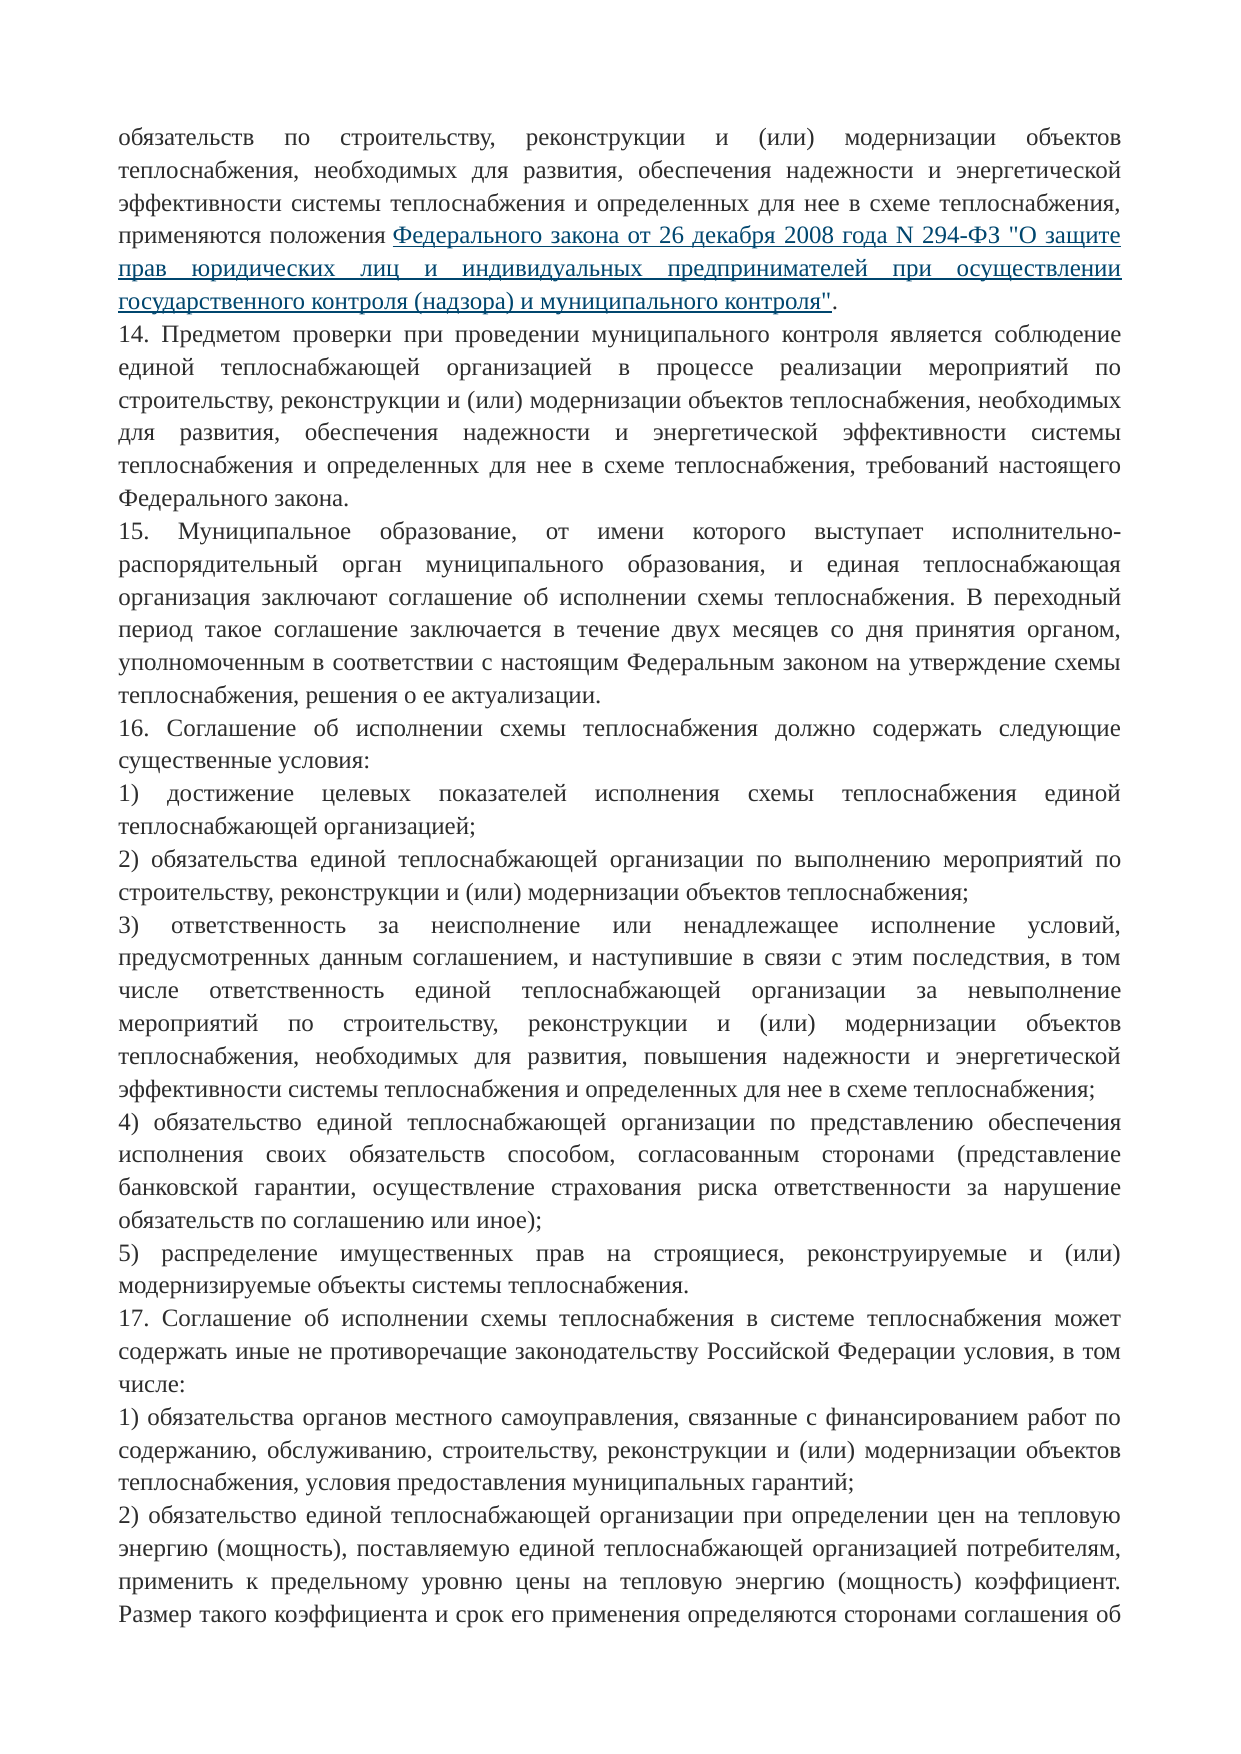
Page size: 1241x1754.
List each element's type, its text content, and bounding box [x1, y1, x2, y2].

text 2) обязательство единой теплоснабжающей организации при определении цен на тепловую энергию (мощность), поставляемую единой теплоснабжающей организацией потребителям, применить к предельному уровню цены на тепловую энергию (мощность) коэффициент. Размер такого коэффициента и срок его применения определяются сторонами соглашения об [118, 1496, 1122, 1627]
text 2) обязательства единой теплоснабжающей организации по выполнению мероприятий по строительству, реконструкции и (или) модернизации объектов теплоснабжения; [118, 840, 1122, 906]
text государственного контроля (надзора) и муниципального контроля". [118, 280, 1122, 315]
text 5) распределение имущественных прав на строящиеся, реконструируемые и (или) модернизируемые объекты системы теплоснабжения. [118, 1234, 1122, 1299]
text 17. Соглашение об исполнении схемы теплоснабжения в системе теплоснабжения может содержать иные не противоречащие законодательству Российской Федерации условия, в том числе: [118, 1299, 1122, 1398]
text 16. Соглашение об исполнении схемы теплоснабжения должно содержать следующие существенные условия: [118, 709, 1122, 774]
text 15. Муниципальное образование, от имени которого выступает исполнительно-распорядительный орган муниципального образования, и единая теплоснабжающая организация заключают соглашение об исполнении схемы теплоснабжения. В переходный период такое соглашение заключается в течение двух месяцев со дня принятия органом, уполномоченным в соответствии с настоящим Федеральным законом на утверждение схемы теплоснабжения, решения о ее актуализации. [118, 512, 1122, 709]
text 4) обязательство единой теплоснабжающей организации по представлению обеспечения исполнения своих обязательств способом, согласованным сторонами (представление банковской гарантии, осуществление страхования риска ответственности за нарушение обязательств по соглашению или иное); [118, 1102, 1122, 1234]
text 14. Предметом проверки при проведении муниципального контроля является соблюдение единой теплоснабжающей организацией в процессе реализации мероприятий по строительству, реконструкции и (или) модернизации объектов теплоснабжения, необходимых для развития, обеспечения надежности и энергетической эффективности системы теплоснабжения и определенных для нее в схеме теплоснабжения, требований настоящего Федерального закона. [118, 315, 1122, 512]
text 1) достижение целевых показателей исполнения схемы теплоснабжения единой теплоснабжающей организацией; [118, 774, 1122, 840]
text обязательств по строительству, реконструкции и (или) модернизации объектов теплоснабжения, необходимых для развития, обеспечения надежности и энергетической эффективности системы теплоснабжения и определенных для нее в схеме теплоснабжения, применяются положения Федерального закона от 26 декабря 2008 года N 294-ФЗ "О защите прав юридических лиц и индивидуальных предпринимателей при осуществлении [118, 118, 1122, 278]
text 1) обязательства органов местного самоуправления, связанные с финансированием работ по содержанию, обслуживанию, строительству, реконструкции и (или) модернизации объектов теплоснабжения, условия предоставления муниципальных гарантий; [118, 1398, 1122, 1496]
text 3) ответственность за неисполнение или ненадлежащее исполнение условий, предусмотренных данным соглашением, и наступившие в связи с этим последствия, в том числе ответственность единой теплоснабжающей организации за невыполнение мероприятий по строительству, реконструкции и (или) модернизации объектов теплоснабжения, необходимых для развития, повышения надежности и энергетической эффективности системы теплоснабжения и определенных для нее в схеме теплоснабжения; [118, 906, 1122, 1102]
